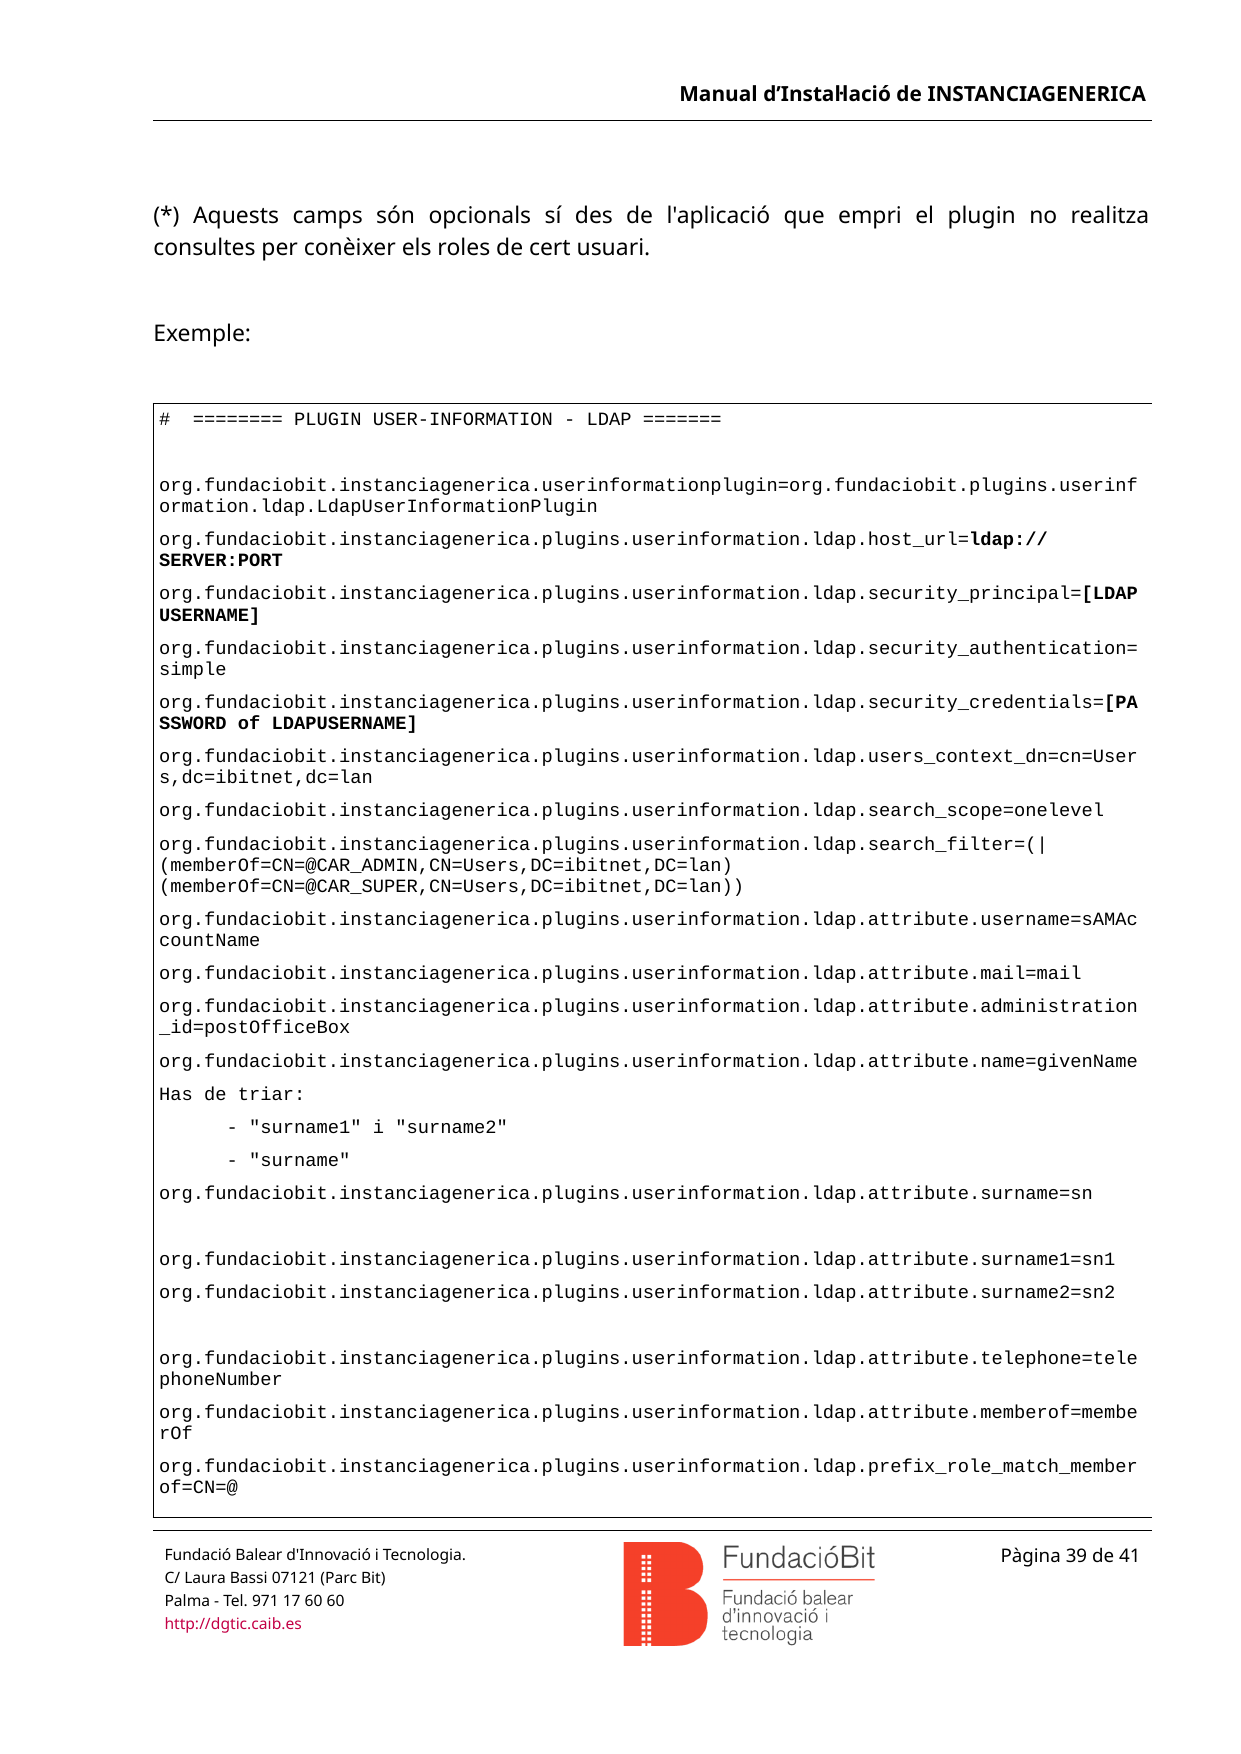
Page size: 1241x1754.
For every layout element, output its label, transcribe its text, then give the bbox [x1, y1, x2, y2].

text (*) Aquests camps són opcionals sí des de l'aplicació que empri el plugin no realitza consultes per conèixer els roles de cert usuari. [153, 199, 1152, 262]
picture [623, 1542, 875, 1646]
table_header # ======== PLUGIN USER-INFORMATION - LDAP ======= org.fundaciobit.instanciagenerica.userinformationplugin=org.fundaciobit.plugins.userinformation.ldap.LdapUserInformationPlugin org.fundaciobit.instanciagenerica.plugins.userinformation.ldap.host_url=ldap://SERVER:PORT org.fundaciobit.instanciagenerica.plugins.userinformation.ldap.security_principal=[LDAPUSERNAME] org.fundaciobit.instanciagenerica.plugins.userinformation.ldap.security_authentication=simple org.fundaciobit.instanciagenerica.plugins.userinformation.ldap.security_credentials=[PASSWORD of LDAPUSERNAME] org.fundaciobit.instanciagenerica.plugins.userinformation.ldap.users_context_dn=cn=Users,dc=ibitnet,dc=lan org.fundaciobit.instanciagenerica.plugins.userinformation.ldap.search_scope=onelevel org.fundaciobit.instanciagenerica.plugins.userinformation.ldap.search_filter=(|(memberOf=CN=@CAR_ADMIN,CN=Users,DC=ibitnet,DC=lan)(memberOf=CN=@CAR_SUPER,CN=Users,DC=ibitnet,DC=lan)) org.fundaciobit.instanciagenerica.plugins.userinformation.ldap.attribute.username=sAMAccountName org.fundaciobit.instanciagenerica.plugins.userinformation.ldap.attribute.mail=mail org.fundaciobit.instanciagenerica.plugins.userinformation.ldap.attribute.administration_id=postOfficeBox org.fundaciobit.instanciagenerica.plugins.userinformation.ldap.attribute.name=givenName Has de triar: - "surname1" i "surname2" - "surname" org.fundaciobit.instanciagenerica.plugins.userinformation.ldap.attribute.surname=sn org.fundaciobit.instanciagenerica.plugins.userinformation.ldap.attribute.surname1=sn1 org.fundaciobit.instanciagenerica.plugins.userinformation.ldap.attribute.surname2=sn2 org.fundaciobit.instanciagenerica.plugins.userinformation.ldap.attribute.telephone=telephoneNumber org.fundaciobit.instanciagenerica.plugins.userinformation.ldap.attribute.memberof=memberOf org.fundaciobit.instanciagenerica.plugins.userinformation.ldap.prefix_role_match_memberof=CN=@ [154, 404, 1152, 1517]
text Exemple: [153, 317, 1152, 348]
